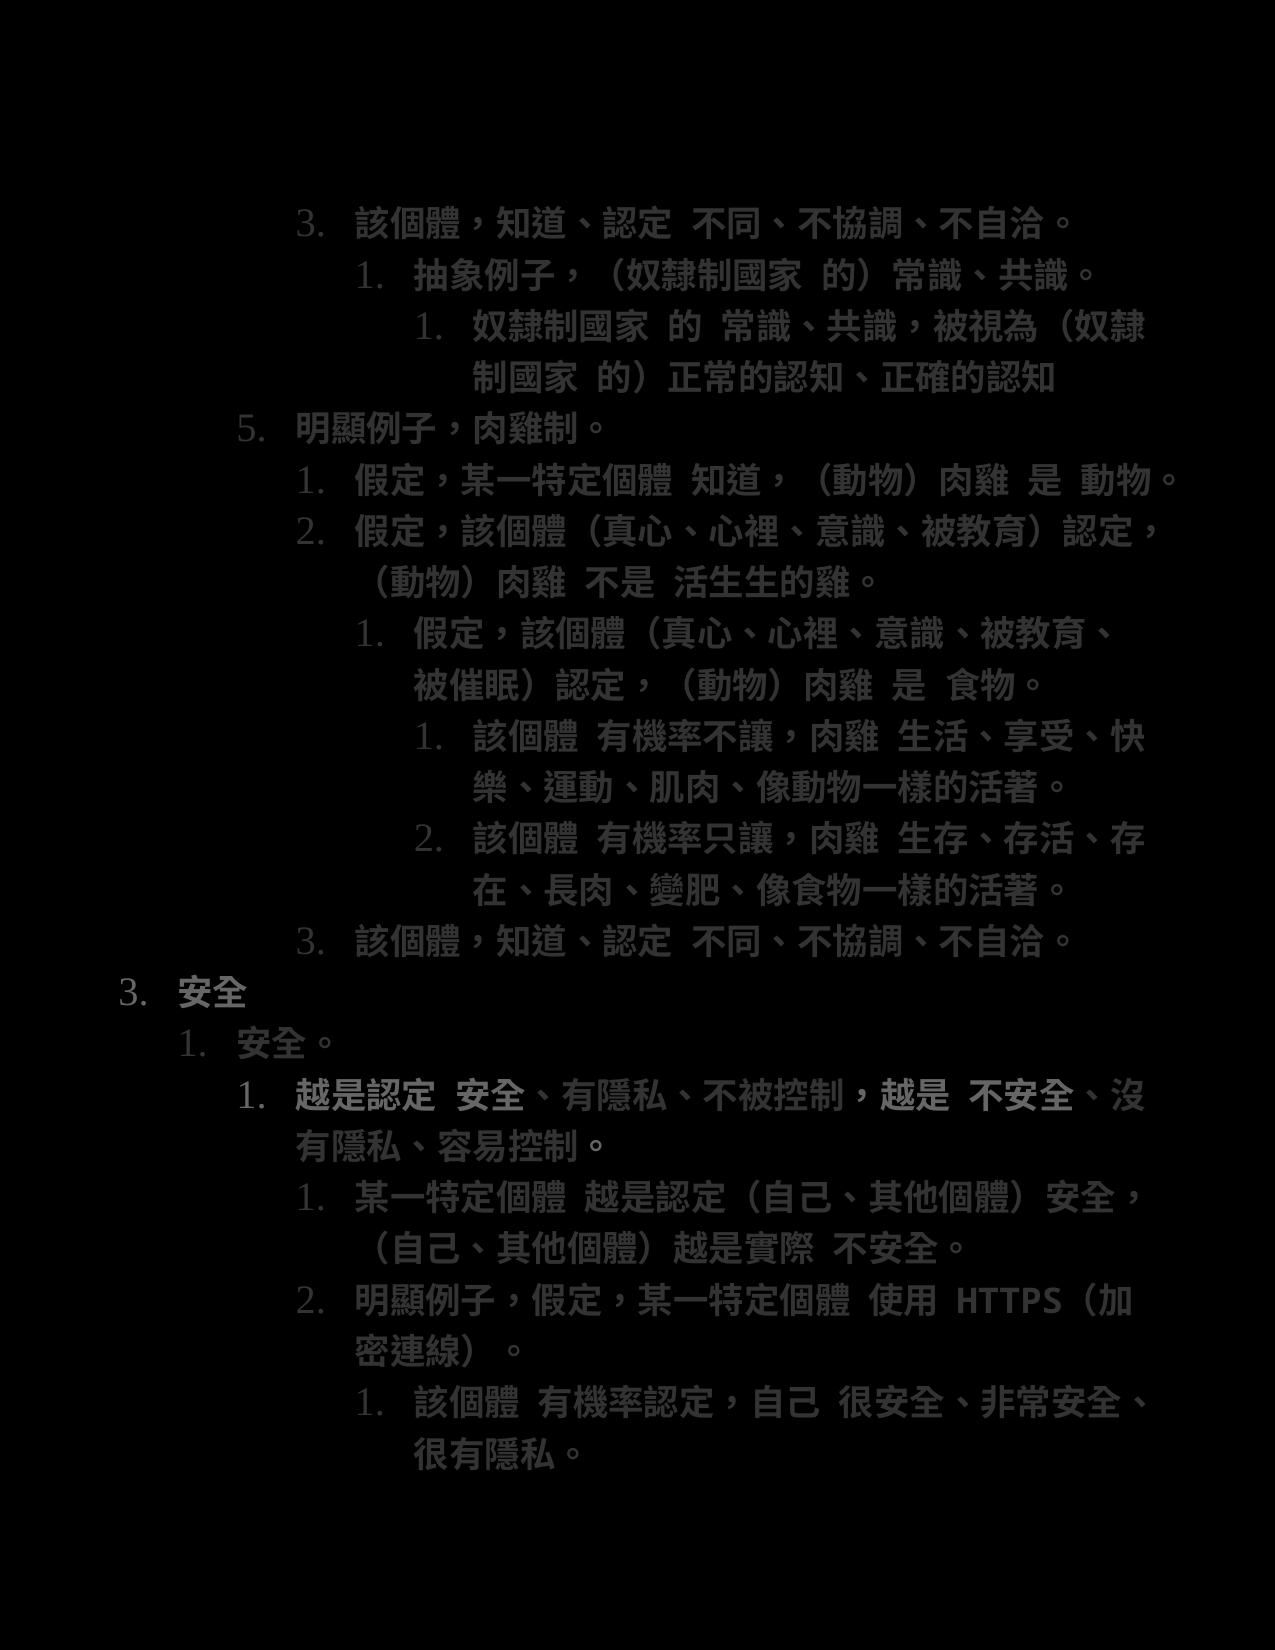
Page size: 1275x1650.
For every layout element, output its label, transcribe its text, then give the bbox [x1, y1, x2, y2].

list 安全 [118, 964, 1157, 1016]
list 某一特定個體 越是認定（自己、其他個體）安全，（自己、其他個體）越是實際 不安全。 [295, 1169, 1157, 1272]
list 假定，該個體（真心、心裡、意識、被教育、被催眠）認定，（動物）肉雞 是 食物。 [354, 606, 1157, 708]
list 該個體，知道、認定 不同、不協調、不自洽。 [295, 196, 1157, 247]
list 明顯例子，假定，某一特定個體 使用 HTTPS（加密連線）。 [295, 1272, 1157, 1375]
list 該個體，知道、認定 不同、不協調、不自洽。 [295, 913, 1157, 964]
list 假定，該個體（真心、心裡、意識、被教育）認定，（動物）肉雞 不是 活生生的雞。 [295, 503, 1157, 606]
list 越是認定 安全、有隱私、不被控制，越是 不安全、沒有隱私、容易控制。 [236, 1067, 1157, 1169]
list 明顯例子，肉雞制。 [236, 401, 1157, 452]
list 該個體 有機率不讓，肉雞 生活、享受、快樂、運動、肌肉、像動物一樣的活著。 [413, 708, 1157, 811]
list 該個體 有機率只讓，肉雞 生存、存活、存在、長肉、變肥、像食物一樣的活著。 [413, 811, 1157, 913]
list 假定，某一特定個體 知道，（動物）肉雞 是 動物。 [295, 452, 1157, 503]
list 安全。 [177, 1016, 1157, 1067]
list 該個體 有機率認定，自己 很安全、非常安全、很有隱私。 [354, 1375, 1157, 1477]
list 抽象例子，（奴隸制國家 的）常識、共識。 [354, 247, 1157, 298]
list 奴隸制國家 的 常識、共識，被視為（奴隸制國家 的）正常的認知、正確的認知 [413, 298, 1157, 401]
